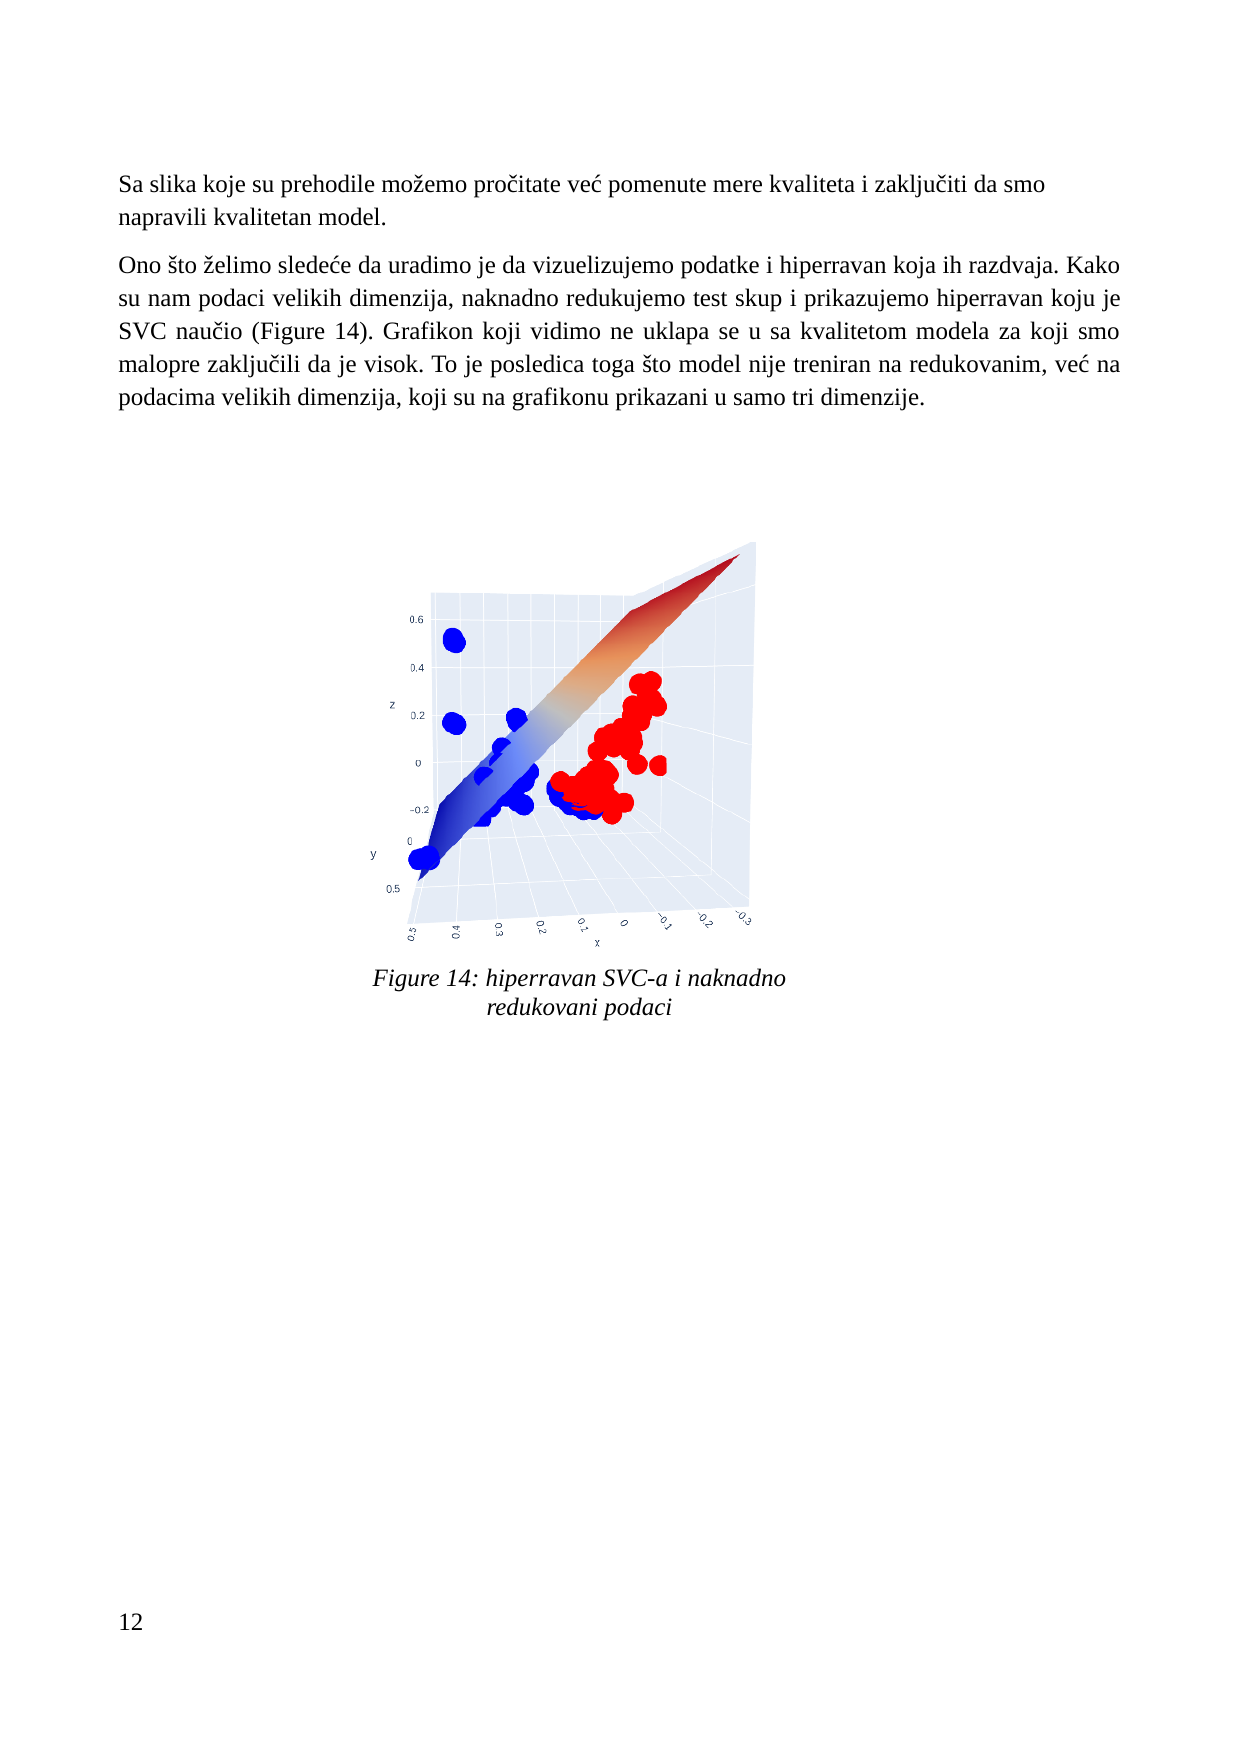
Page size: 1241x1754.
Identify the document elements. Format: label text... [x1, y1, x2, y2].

text Figure 14: hiperravan SVC-a i naknadno redukovani podaci [344, 963, 817, 1020]
text Ono što želimo sledeće da uradimo je da vizuelizujemo podatke i hiperravan koja ih razdvaja. Kako su nam podaci velikih dimenzija, naknadno redukujemo test skup i prikazujemo hiperravan koju je SVC naučio (Figure 14). Grafikon koji vidimo ne uklapa se u sa kvalitetom modela za koji smo malopre zaključili da je visok. To je posledica toga što model nije treniran na redukovanim, već na podacima velikih dimenzija, koji su na grafikonu prikazani u samo tri dimenzije. [118, 250, 1122, 411]
text Sa slika koje su prehodile možemo pročitate već pomenute mere kvaliteta i zaključiti da smo napravili kvalitetan model. [118, 169, 1122, 231]
picture [344, 542, 817, 963]
